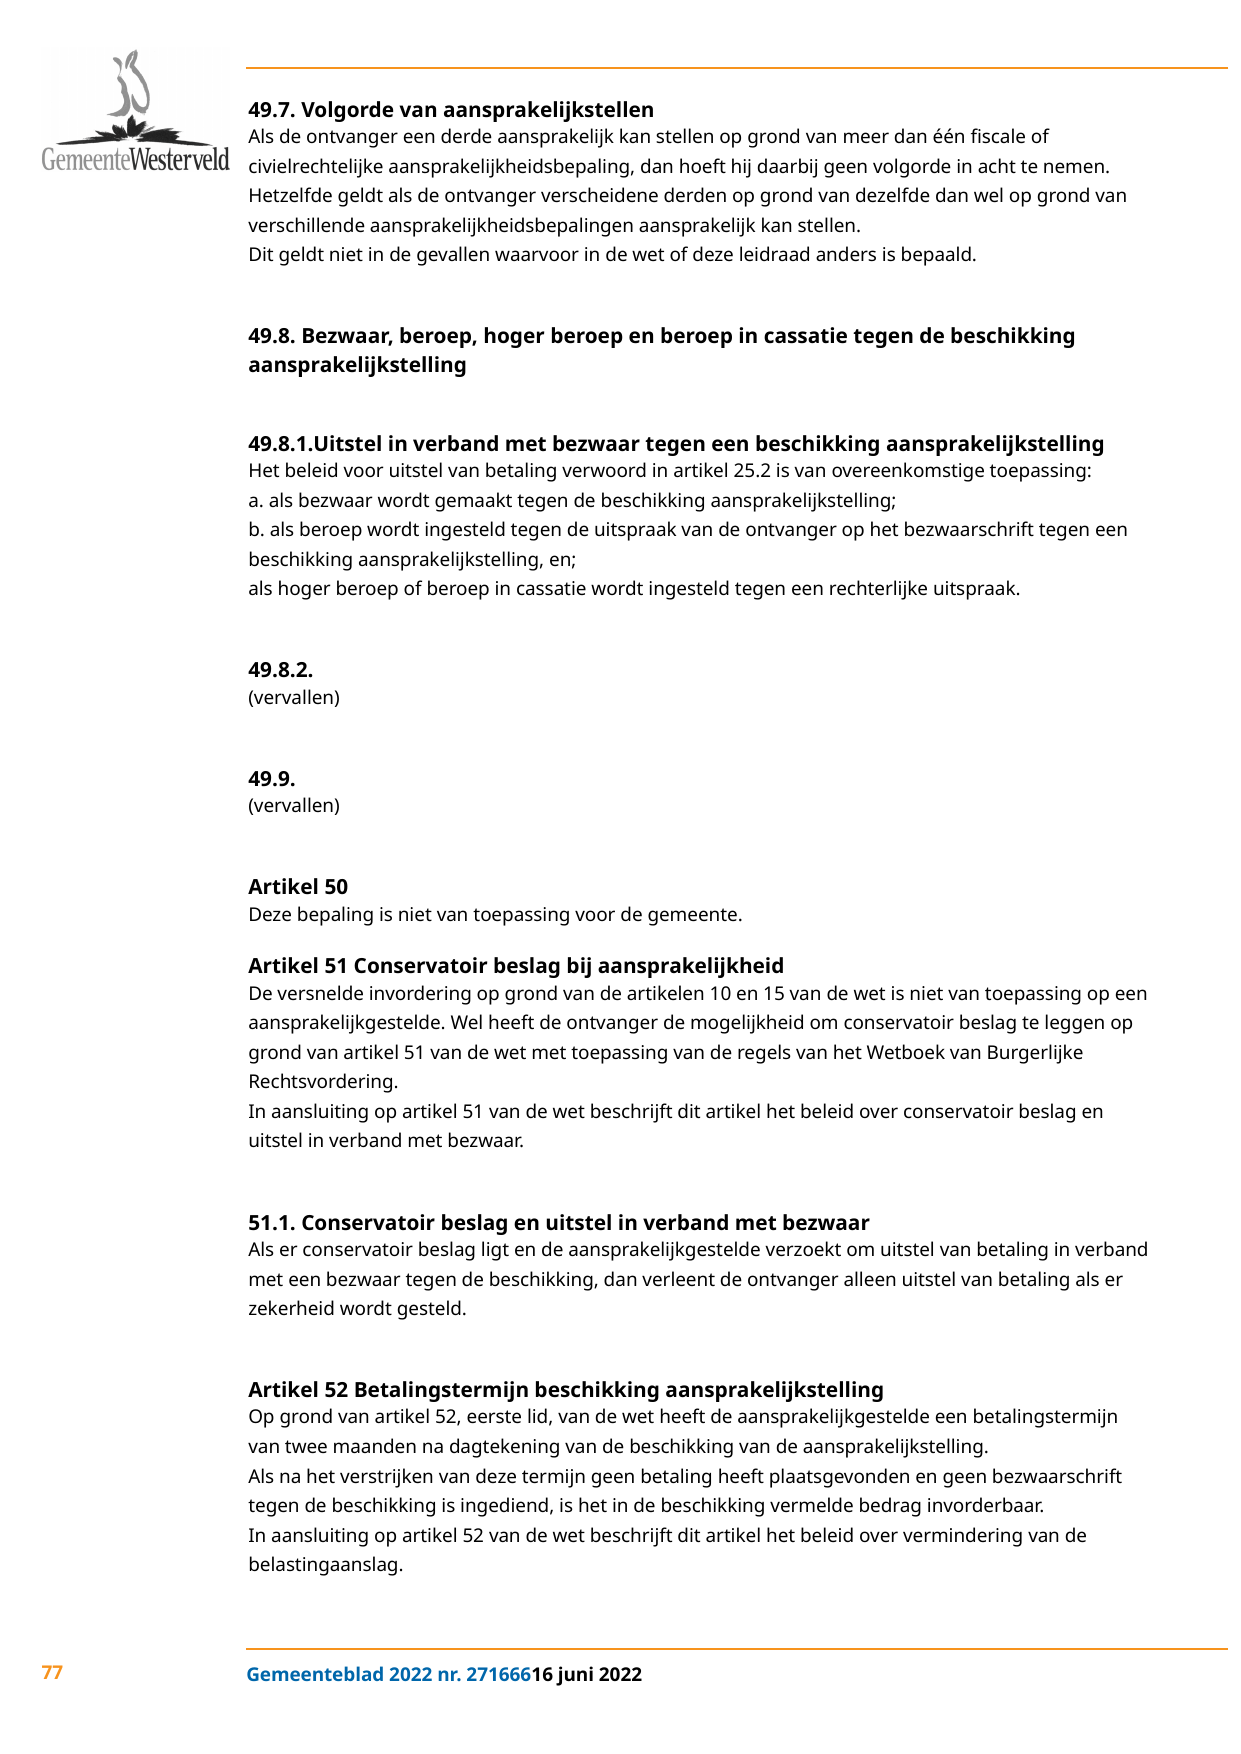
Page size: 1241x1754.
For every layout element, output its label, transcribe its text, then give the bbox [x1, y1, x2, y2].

text 49.7. Volgorde van aansprakelijkstellen [248, 95, 1152, 123]
text De versnelde invordering op grond van de artikelen 10 en 15 van de wet is niet van toepassing op een aansprakelijkgestelde. Wel heeft de ontvanger de mogelijkheid om conservatoir beslag te leggen op grond van artikel 51 van de wet met toepassing van de regels van het Wetboek van Burgerlijke Rechtsvordering. [248, 980, 1152, 1094]
text 49.8. Bezwaar, beroep, hoger beroep en beroep in cassatie tegen de beschikking aansprakelijkstelling [248, 322, 1152, 378]
text 51.1. Conservatoir beslag en uitstel in verband met bezwaar [248, 1208, 1152, 1236]
text Het beleid voor uitstel van betaling verwoord in artikel 25.2 is van overeenkomstige toepassing: [248, 457, 1152, 483]
text Artikel 50 [248, 872, 1152, 901]
text Deze bepaling is niet van toepassing voor de gemeente. [248, 901, 1152, 927]
text Artikel 51 Conservatoir beslag bij aansprakelijkheid [248, 951, 1152, 980]
text (vervallen) [248, 684, 1152, 710]
text als hoger beroep of beroep in cassatie wordt ingesteld tegen een rechterlijke uitspraak. [248, 576, 1152, 601]
text In aansluiting op artikel 52 van de wet beschrijft dit artikel het beleid over vermindering van de belastingaanslag. [248, 1522, 1152, 1577]
text Artikel 52 Betalingstermijn beschikking aansprakelijkstelling [248, 1375, 1152, 1404]
text 49.9. [248, 764, 1152, 792]
text Op grond van artikel 52, eerste lid, van de wet heeft de aansprakelijkgestelde een betalingstermijn van twee maanden na dagtekening van de beschikking van de aansprakelijkstelling. [248, 1404, 1152, 1459]
picture [41, 47, 231, 172]
text Dit geldt niet in de gevallen waarvoor in de wet of deze leidraad anders is bepaald. [248, 242, 1152, 267]
text a. als bezwaar wordt gemaakt tegen de beschikking aansprakelijkstelling; [248, 487, 1152, 513]
text Als er conservatoir beslag ligt en de aansprakelijkgestelde verzoekt om uitstel van betaling in verband met een bezwaar tegen de beschikking, dan verleent de ontvanger alleen uitstel van betaling als er zekerheid wordt gesteld. [248, 1236, 1152, 1321]
text In aansluiting op artikel 51 van de wet beschrijft dit artikel het beleid over conservatoir beslag en uitstel in verband met bezwaar. [248, 1098, 1152, 1153]
text Als de ontvanger een derde aansprakelijk kan stellen op grond van meer dan één fiscale of civielrechtelijke aansprakelijkheidsbepaling, dan hoeft hij daarbij geen volgorde in acht te nemen. Hetzelfde geldt als de ontvanger verscheidene derden op grond van dezelfde dan wel op grond van verschillende aansprakelijkheidsbepalingen aansprakelijk kan stellen. [248, 123, 1152, 238]
text 49.8.2. [248, 656, 1152, 684]
text (vervallen) [248, 792, 1152, 818]
text 49.8.1.Uitstel in verband met bezwaar tegen een beschikking aansprakelijkstelling [248, 429, 1152, 457]
text b. als beroep wordt ingesteld tegen de uitspraak van de ontvanger op het bezwaarschrift tegen een beschikking aansprakelijkstelling, en; [248, 516, 1152, 572]
text Als na het verstrijken van deze termijn geen betaling heeft plaatsgevonden en geen bezwaarschrift tegen de beschikking is ingediend, is het in de beschikking vermelde bedrag invorderbaar. [248, 1463, 1152, 1518]
